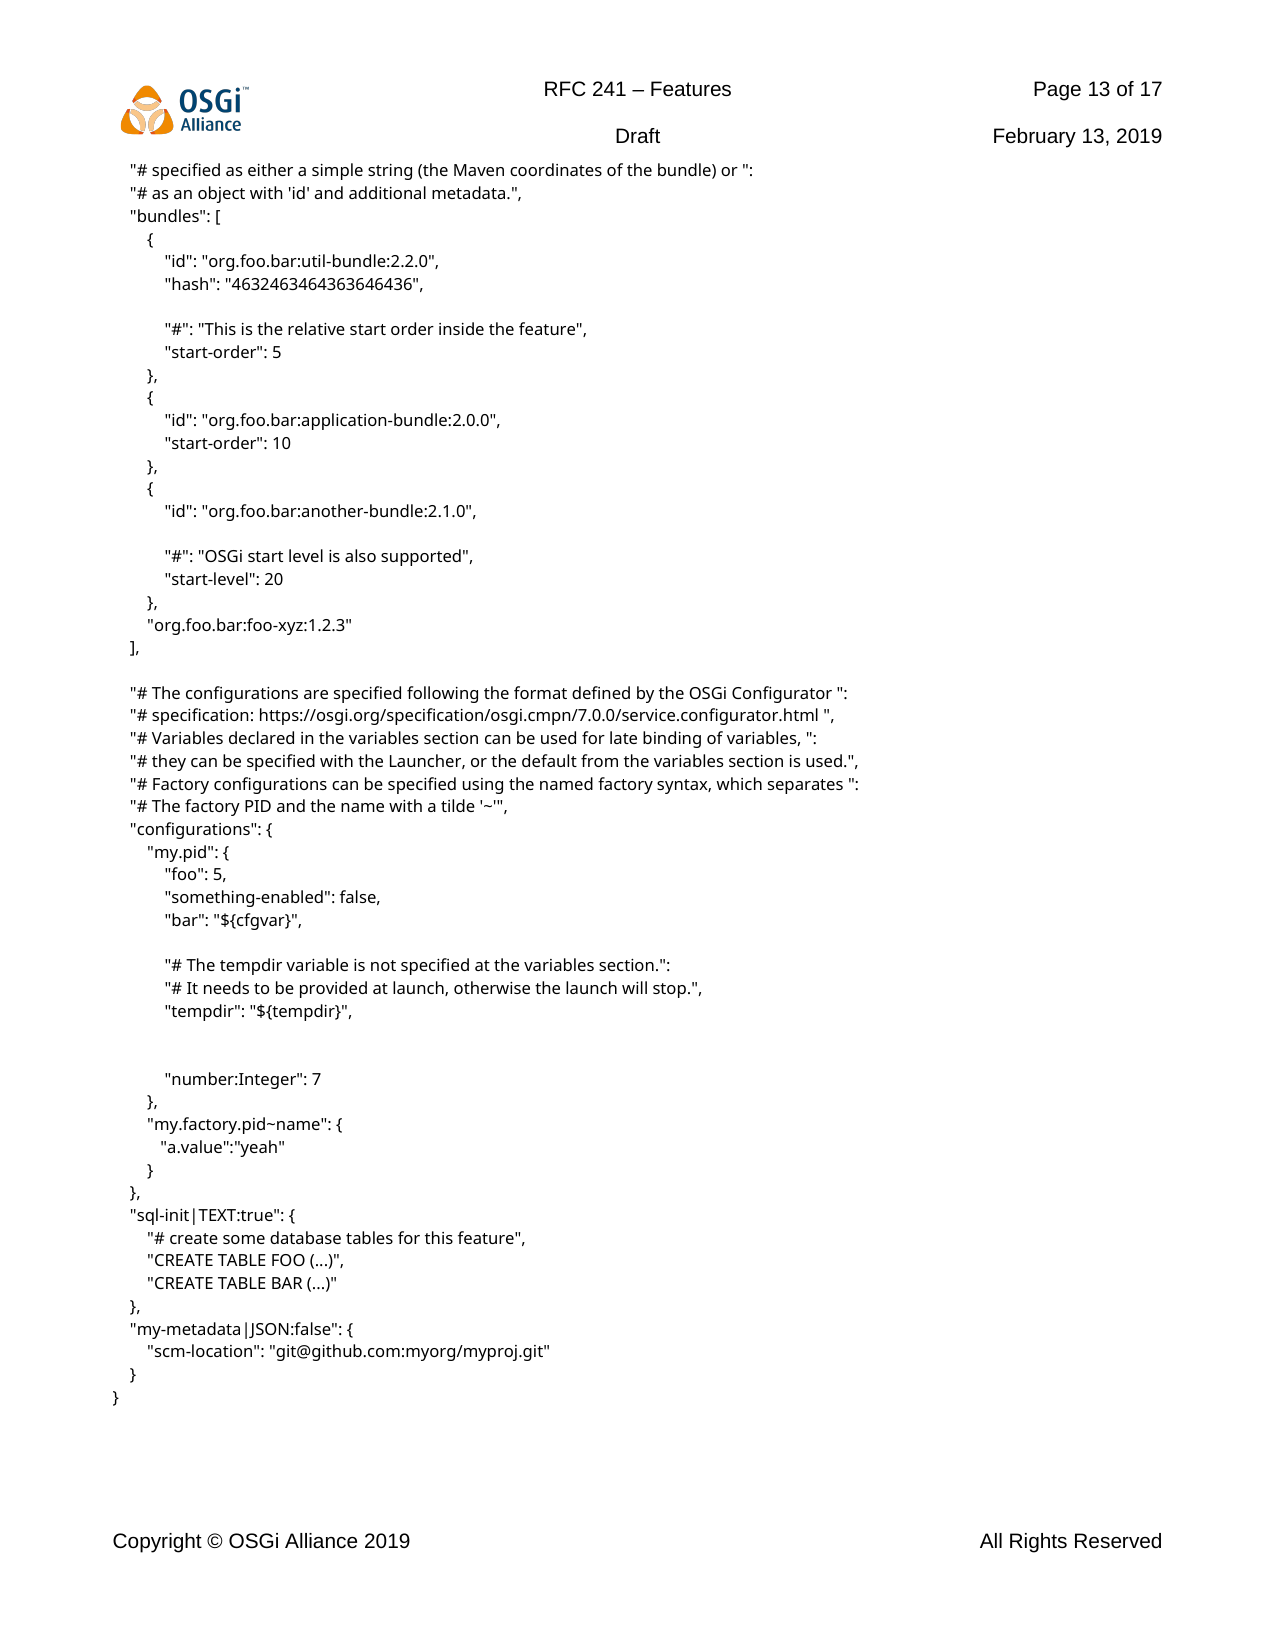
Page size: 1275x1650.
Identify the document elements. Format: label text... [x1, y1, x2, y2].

text "id": "org.foo.bar:another-bundle:2.1.0", [112, 499, 1162, 522]
text }, [112, 1090, 1162, 1113]
text "hash": "4632463464363646436", [112, 272, 1162, 295]
text "org.foo.bar:foo-xyz:1.2.3" [112, 613, 1162, 636]
text "a.value":"yeah" [112, 1135, 1162, 1158]
text { [112, 477, 1162, 499]
text } [112, 1362, 1162, 1385]
text }, [112, 454, 1162, 477]
text "my.factory.pid~name": { [112, 1113, 1162, 1135]
picture [113, 78, 257, 142]
text } [112, 1158, 1162, 1181]
text "# specification: https://osgi.org/specification/osgi.cmpn/7.0.0/service.configurator.html ", [112, 704, 1162, 727]
text "# Variables declared in the variables section can be used for late binding of variables, ": [112, 727, 1162, 749]
text "start-order": 10 [112, 431, 1162, 454]
text "tempdir": "${tempdir}", [112, 999, 1162, 1022]
text }, [112, 1181, 1162, 1203]
text "bundles": [ [112, 204, 1162, 227]
text "foo": 5, [112, 863, 1162, 886]
text "# specified as either a simple string (the Maven coordinates of the bundle) or ": [112, 159, 1162, 182]
text "#": "OSGi start level is also supported", [112, 545, 1162, 568]
text "my-metadata|JSON:false": { [112, 1317, 1162, 1340]
text "# The configurations are specified following the format defined by the OSGi Configurator ": [112, 681, 1162, 704]
text "my.pid": { [112, 840, 1162, 863]
text "# create some database tables for this feature", [112, 1226, 1162, 1249]
text "# as an object with 'id' and additional metadata.", [112, 182, 1162, 204]
text ], [112, 636, 1162, 658]
text "start-level": 20 [112, 568, 1162, 590]
text "# The factory PID and the name with a tilde '~'", [112, 795, 1162, 817]
text "sql-init|TEXT:true": { [112, 1203, 1162, 1226]
text }, [112, 590, 1162, 613]
text } [112, 1385, 1162, 1408]
text "number:Integer": 7 [112, 1067, 1162, 1090]
text { [112, 386, 1162, 409]
text "# The tempdir variable is not specified at the variables section.": [112, 954, 1162, 976]
text "start-order": 5 [112, 341, 1162, 363]
text "configurations": { [112, 817, 1162, 840]
text }, [112, 1294, 1162, 1317]
text "# they can be specified with the Launcher, or the default from the variables section is used.", [112, 749, 1162, 772]
text }, [112, 363, 1162, 386]
text "# It needs to be provided at launch, otherwise the launch will stop.", [112, 976, 1162, 999]
text "bar": "${cfgvar}", [112, 908, 1162, 931]
text "something-enabled": false, [112, 886, 1162, 908]
text "CREATE TABLE BAR (...)" [112, 1272, 1162, 1294]
text "id": "org.foo.bar:util-bundle:2.2.0", [112, 250, 1162, 272]
text "scm-location": "git@github.com:myorg/myproj.git" [112, 1340, 1162, 1362]
text { [112, 227, 1162, 250]
text "# Factory configurations can be specified using the named factory syntax, which separates ": [112, 772, 1162, 795]
text "CREATE TABLE FOO (...)", [112, 1249, 1162, 1272]
text "#": "This is the relative start order inside the feature", [112, 318, 1162, 341]
text "id": "org.foo.bar:application-bundle:2.0.0", [112, 409, 1162, 431]
